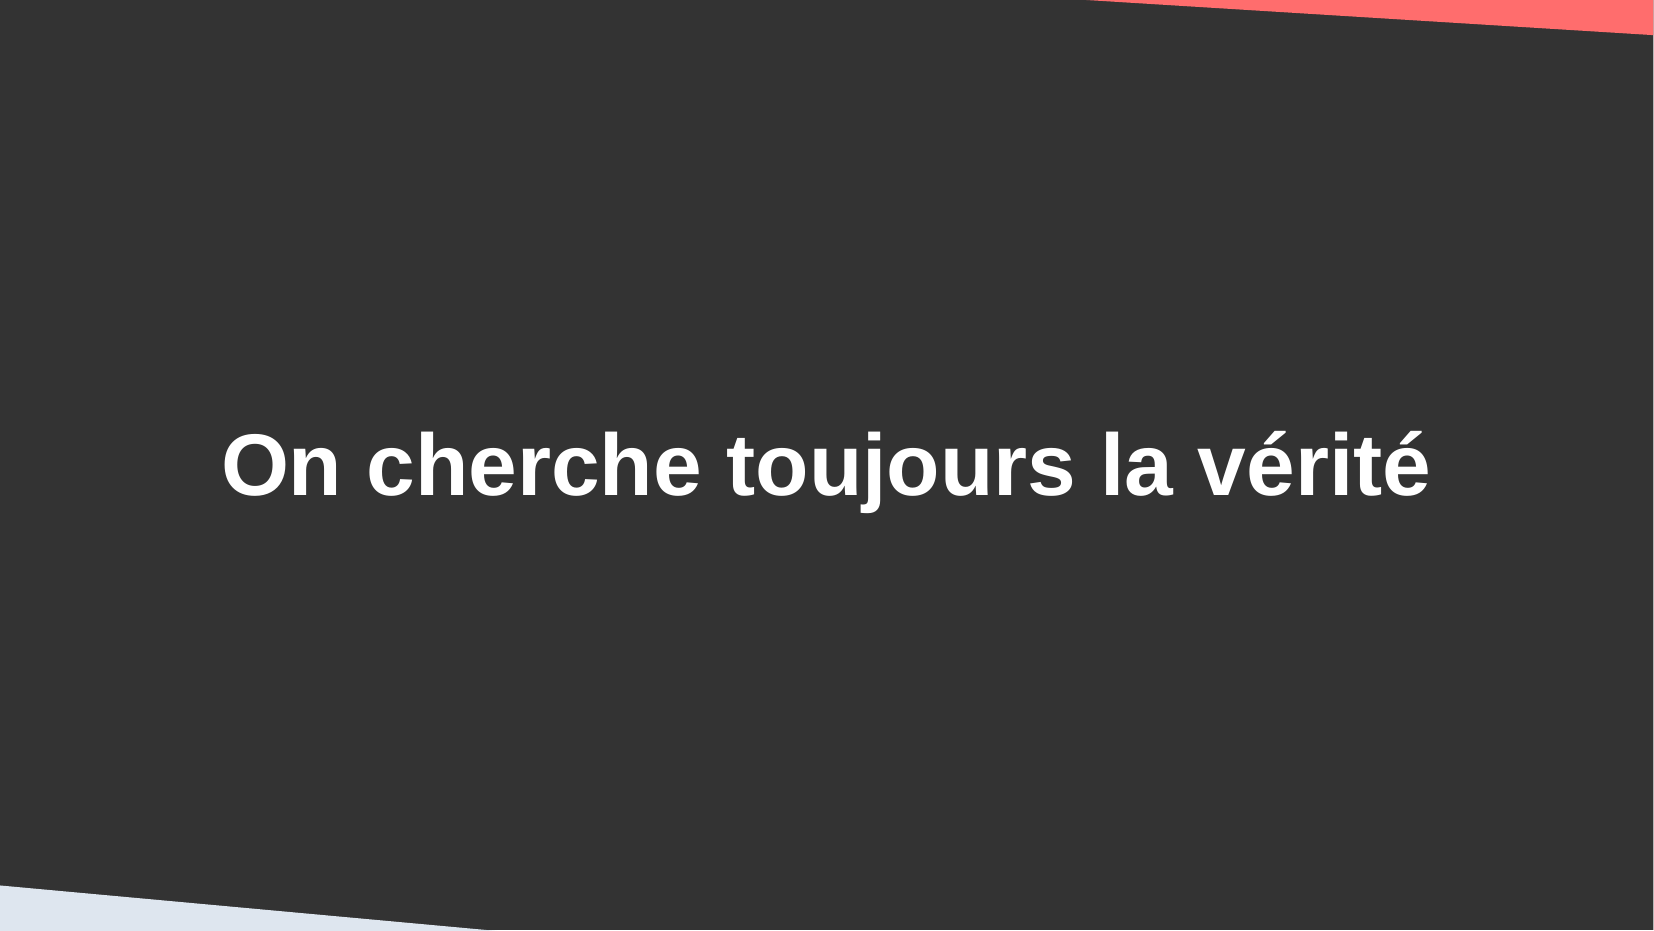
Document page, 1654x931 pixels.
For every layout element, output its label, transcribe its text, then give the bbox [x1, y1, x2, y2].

text_box [0, 885, 498, 931]
text_box [1086, 0, 1654, 36]
title On cherche toujours la vérité [31, 416, 1622, 514]
